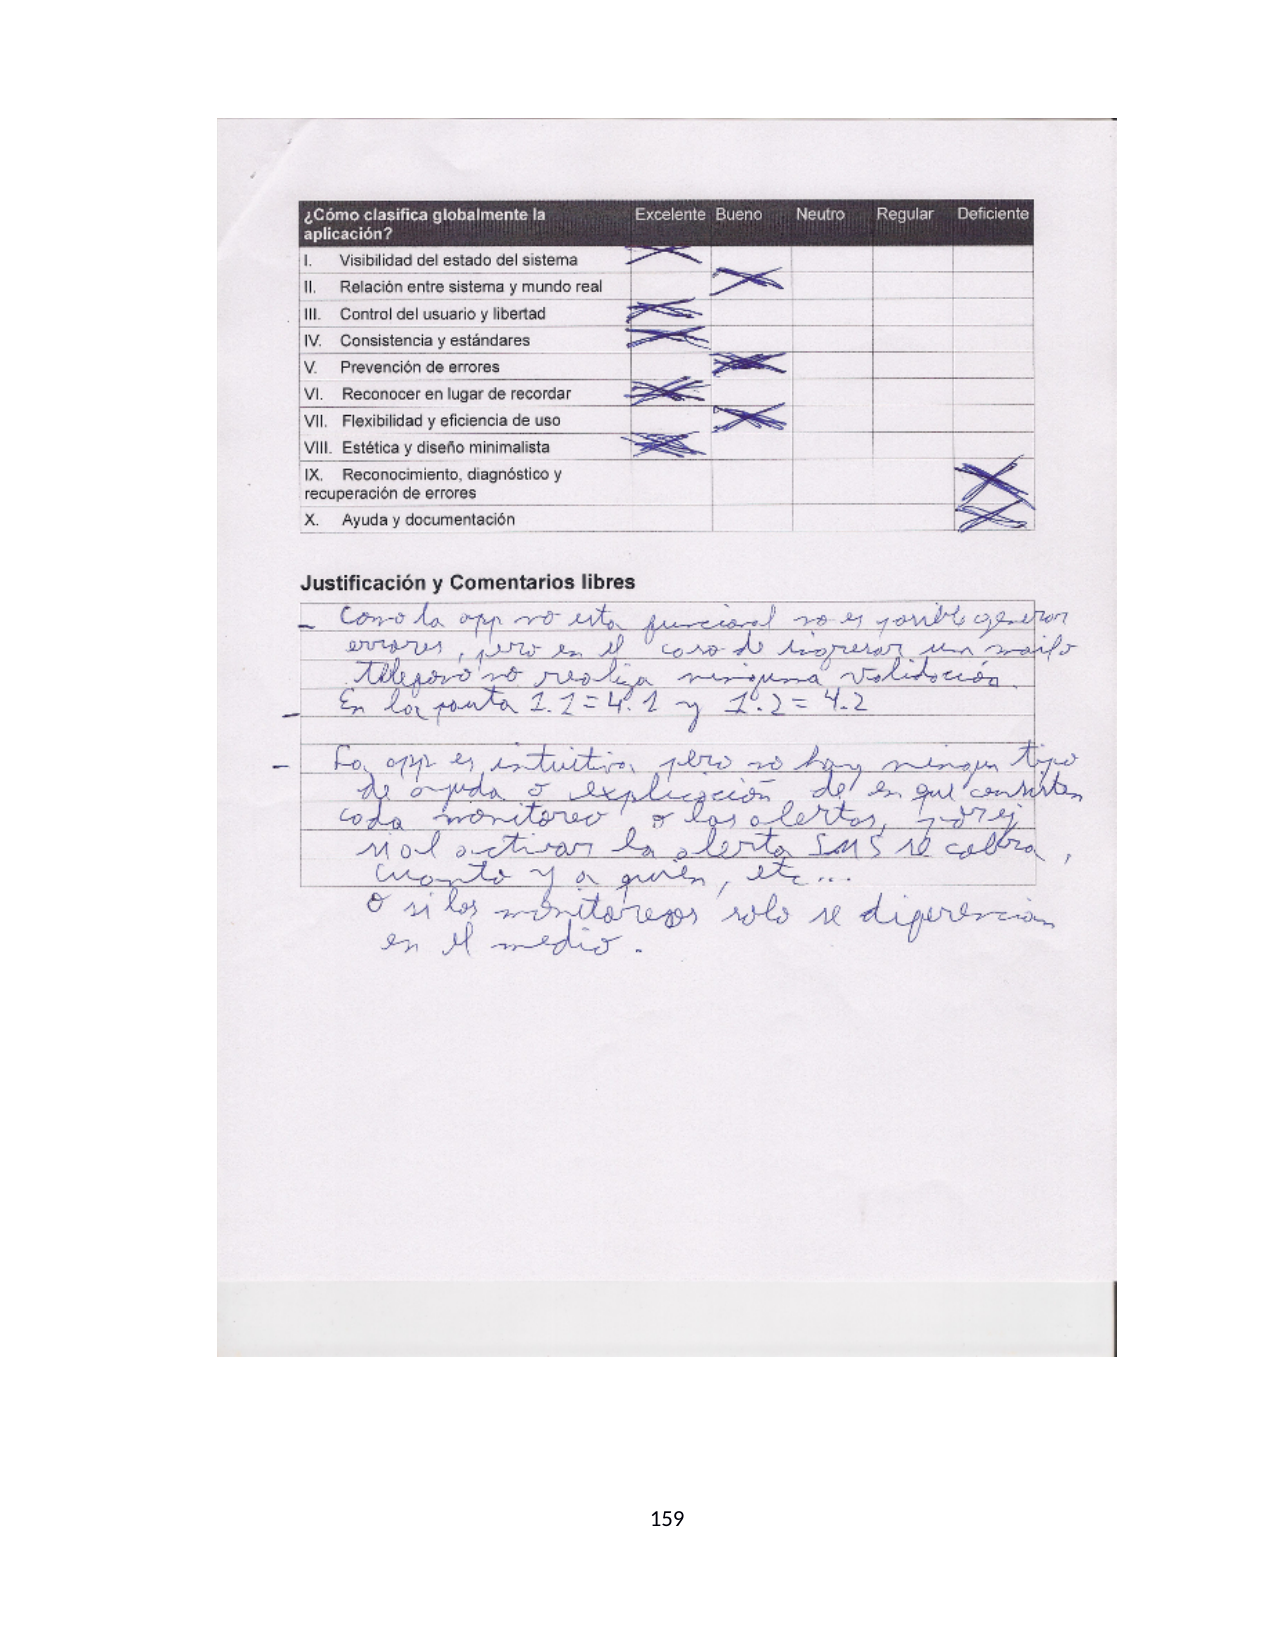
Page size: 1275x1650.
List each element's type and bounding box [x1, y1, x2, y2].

picture [217, 118, 1117, 1357]
